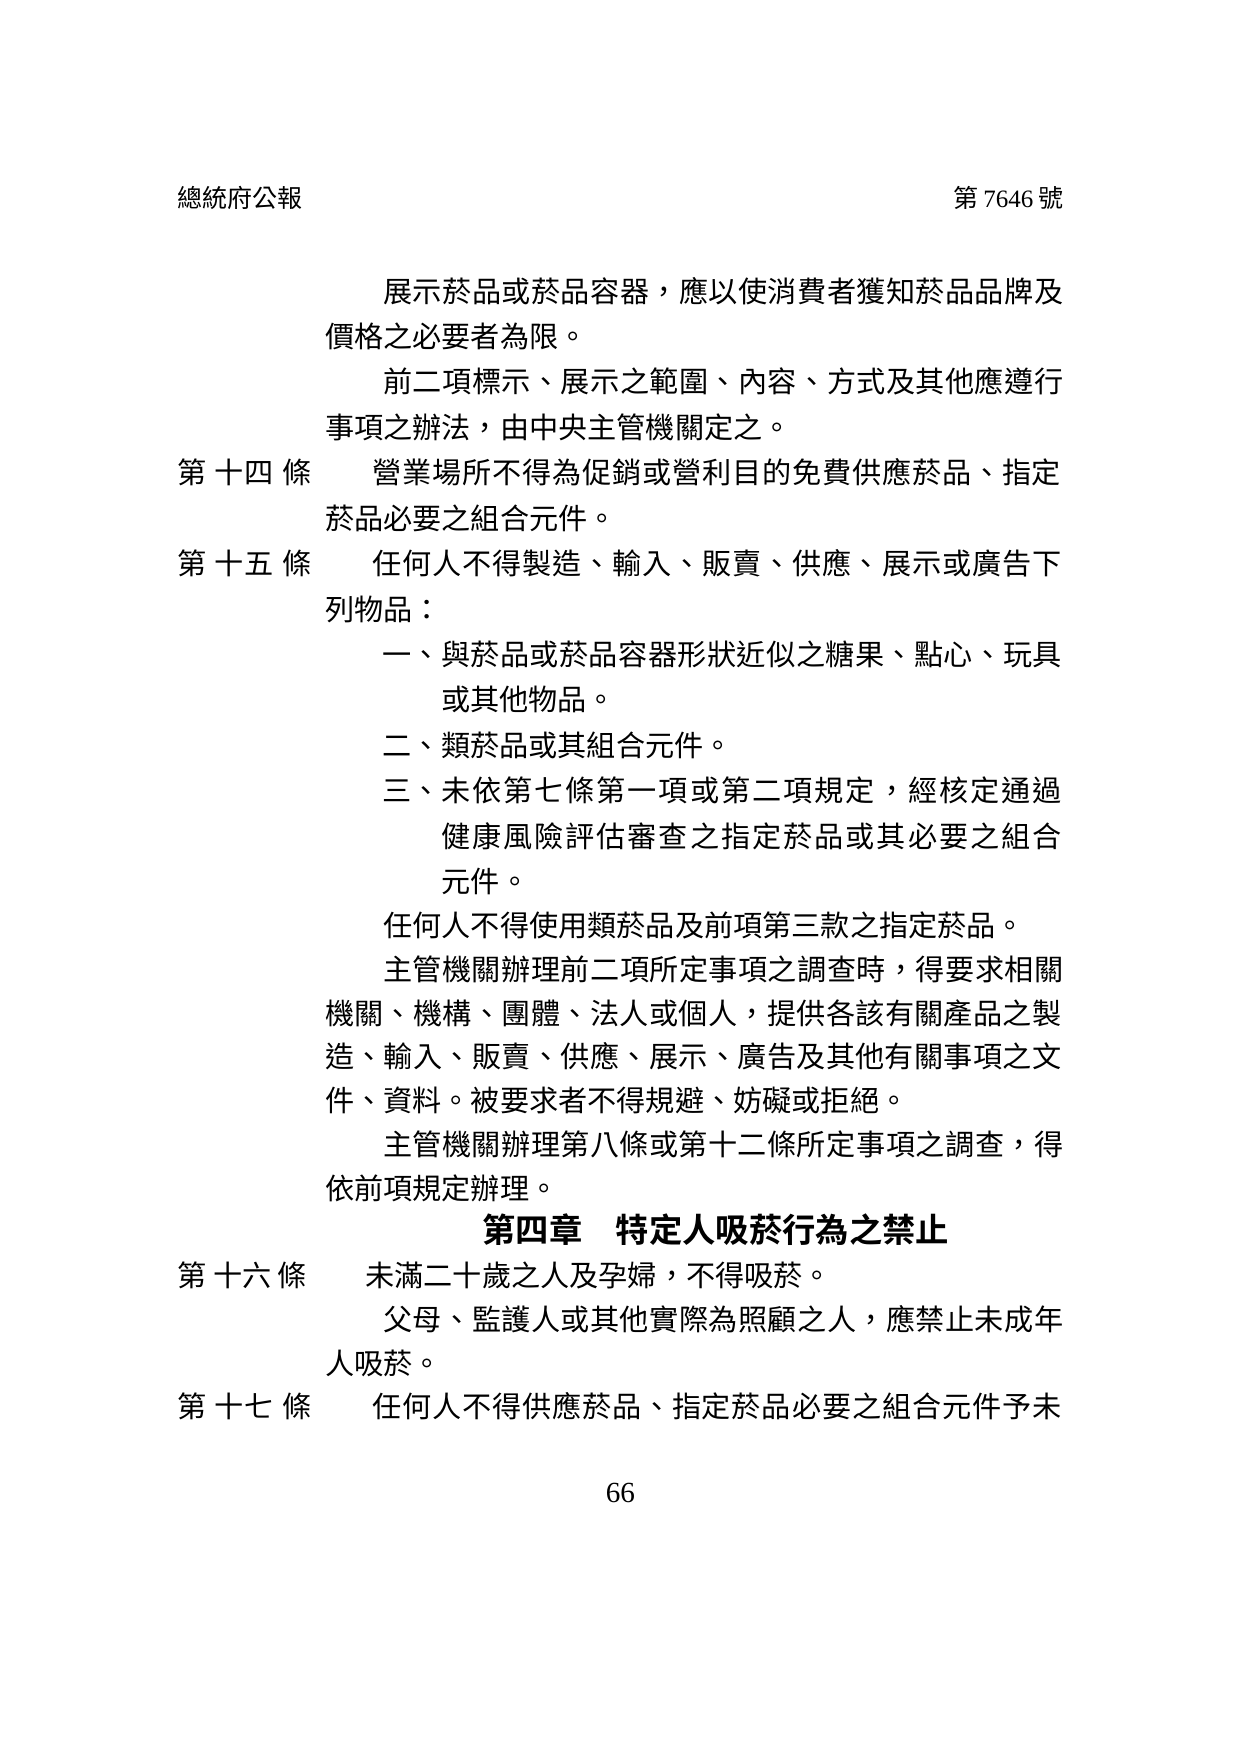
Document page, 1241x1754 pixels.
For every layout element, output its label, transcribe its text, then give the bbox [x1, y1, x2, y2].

text 主管機關辦理第八條或第十二條所定事項之調查，得依前項規定辦理。 [325, 1120, 1063, 1208]
text 二、 類菸品或其組合元件。 [382, 720, 1063, 765]
text 展示菸品或菸品容器，應以使消費者獲知菸品品牌及價格之必要者為限。 [325, 266, 1063, 357]
text 第 十六 條 未滿二十歲之人及孕婦，不得吸菸。 [177, 1252, 1063, 1295]
text 前二項標示、展示之範圍、內容、方式及其他應遵行事項之辦法，由中央主管機關定之。 [325, 357, 1063, 447]
text 第 十五 條 任何人不得製造、輸入、販賣、供應、展示或廣告下列物品： [177, 538, 1063, 629]
text 第 十四 條 營業場所不得為促銷或營利目的免費供應菸品、指定菸品必要之組合元件。 [177, 447, 1063, 538]
text 第 十七 條 任何人不得供應菸品、指定菸品必要之組合元件予未 [177, 1383, 1063, 1427]
text 父母、監護人或其他實際為照顧之人，應禁止未成年人吸菸。 [325, 1295, 1063, 1383]
text 任何人不得使用類菸品及前項第三款之指定菸品。 [325, 902, 1063, 945]
text 三、 未依第七條第一項或第二項規定，經核定通過健康風險評估審查之指定菸品或其必要之組合元件。 [382, 765, 1063, 902]
text 第四章 特定人吸菸行為之禁止 [482, 1208, 1063, 1252]
text 一、 與菸品或菸品容器形狀近似之糖果、點心、玩具或其他物品。 [382, 629, 1063, 720]
text 主管機關辦理前二項所定事項之調查時，得要求相關機關、機構、團體、法人或個人，提供各該有關產品之製造、輸入、販賣、供應、展示、廣告及其他有關事項之文件、資料。被要求者不得規避、妨礙或拒絕。 [325, 945, 1063, 1120]
